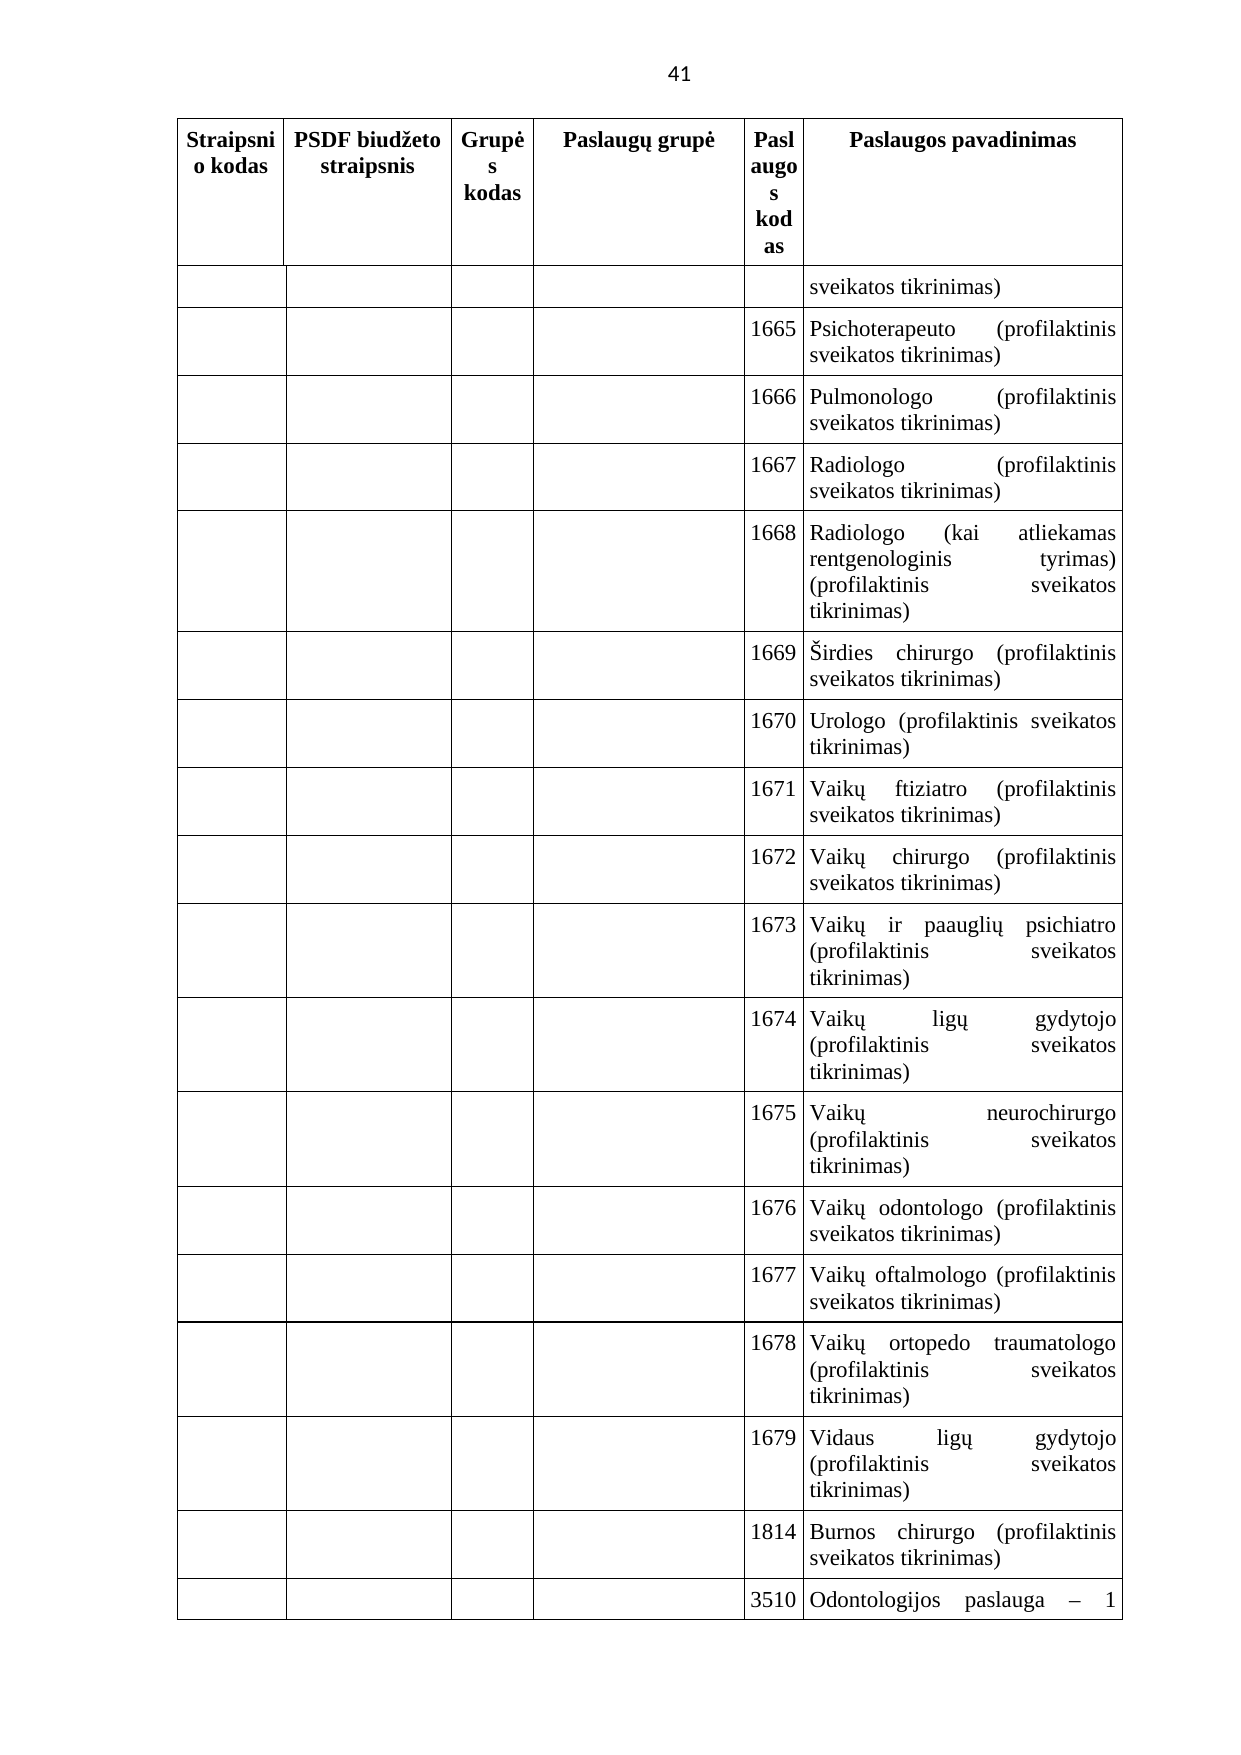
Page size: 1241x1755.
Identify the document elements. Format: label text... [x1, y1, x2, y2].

table_cell [452, 511, 533, 631]
table_cell [178, 376, 286, 442]
table_cell [534, 511, 744, 631]
table_cell [178, 1187, 286, 1253]
table_cell [452, 700, 533, 767]
table_cell Urologo (profilaktinis sveikatos tikrinimas) [804, 700, 1122, 767]
table_cell [452, 768, 533, 835]
table_header Paslaugos kodas [745, 119, 803, 265]
table_cell [452, 1187, 533, 1253]
table_cell 1674 [745, 998, 803, 1091]
table_cell [178, 1511, 286, 1578]
table_cell 1668 [745, 511, 803, 631]
table_cell sveikatos tikrinimas) [804, 266, 1122, 307]
table_cell Vaikų odontologo (profilaktinis sveikatos tikrinimas) [804, 1187, 1122, 1253]
table_cell [534, 836, 744, 903]
table_cell [452, 904, 533, 997]
table_cell Vaikų oftalmologo (profilaktinis sveikatos tikrinimas) [804, 1255, 1122, 1321]
table_cell Vaikų ftiziatro (profilaktinis sveikatos tikrinimas) [804, 768, 1122, 835]
table_cell [452, 1511, 533, 1578]
table_cell [534, 904, 744, 997]
table_cell 1670 [745, 700, 803, 767]
table_cell [178, 1417, 286, 1510]
table_cell [178, 998, 286, 1091]
table_cell 1679 [745, 1417, 803, 1510]
table_cell Radiologo (kai atliekamas rentgenologinis tyrimas) (profilaktinis sveikatos tikrinimas) [804, 511, 1122, 631]
table_cell [452, 1417, 533, 1510]
table_cell Pulmonologo (profilaktinis sveikatos tikrinimas) [804, 376, 1122, 442]
table_cell [534, 376, 744, 442]
table_cell [287, 904, 451, 997]
table_cell [287, 1417, 451, 1510]
table_cell Vaikų ir paauglių psichiatro (profilaktinis sveikatos tikrinimas) [804, 904, 1122, 997]
table_cell [452, 1092, 533, 1186]
table_cell [287, 836, 451, 903]
table_cell 1673 [745, 904, 803, 997]
table_cell [287, 632, 451, 699]
table_cell Vaikų ligų gydytojo (profilaktinis sveikatos tikrinimas) [804, 998, 1122, 1091]
table_cell [534, 444, 744, 510]
table_cell 1669 [745, 632, 803, 699]
table_cell 1671 [745, 768, 803, 835]
table_cell [178, 904, 286, 997]
table_cell [287, 1255, 451, 1321]
table_cell [534, 1323, 744, 1416]
table_cell Odontologijos paslauga – 1 [804, 1579, 1122, 1619]
table_cell 1675 [745, 1092, 803, 1186]
table_cell [287, 376, 451, 442]
table_header PSDF biudžeto straipsnis [284, 119, 451, 265]
table_cell 1678 [745, 1323, 803, 1416]
table_cell [534, 1187, 744, 1253]
table_cell [287, 1187, 451, 1253]
table_header Grupės kodas [452, 119, 533, 265]
table_cell 3510 [745, 1579, 803, 1619]
table_cell 1665 [745, 308, 803, 374]
table_cell [452, 376, 533, 442]
table_cell [534, 768, 744, 835]
table_cell [534, 1417, 744, 1510]
table_cell [452, 632, 533, 699]
table_cell [452, 998, 533, 1091]
table_cell [287, 700, 451, 767]
table_cell 1666 [745, 376, 803, 442]
table_cell [178, 511, 286, 631]
table_cell Burnos chirurgo (profilaktinis sveikatos tikrinimas) [804, 1511, 1122, 1578]
table_cell [178, 700, 286, 767]
table_cell [178, 266, 286, 307]
table_cell [178, 308, 286, 374]
table_cell Vaikų neurochirurgo (profilaktinis sveikatos tikrinimas) [804, 1092, 1122, 1186]
table_cell [287, 308, 451, 374]
table_cell [452, 266, 533, 307]
table_cell [287, 1511, 451, 1578]
table_cell 1676 [745, 1187, 803, 1253]
table_cell 1814 [745, 1511, 803, 1578]
table_cell Širdies chirurgo (profilaktinis sveikatos tikrinimas) [804, 632, 1122, 699]
table_cell [534, 998, 744, 1091]
table_cell [287, 1092, 451, 1186]
table_cell [287, 444, 451, 510]
table_cell [287, 1323, 451, 1416]
table_cell [534, 266, 744, 307]
table_cell [178, 1092, 286, 1186]
table_header Paslaugų grupė [534, 119, 744, 265]
table_cell Vaikų chirurgo (profilaktinis sveikatos tikrinimas) [804, 836, 1122, 903]
table_cell [534, 1579, 744, 1619]
table_cell [745, 266, 803, 307]
table_cell [534, 1511, 744, 1578]
table_cell 1667 [745, 444, 803, 510]
table_cell [534, 1255, 744, 1321]
table_cell [287, 768, 451, 835]
table_cell [178, 1255, 286, 1321]
table_cell 1672 [745, 836, 803, 903]
table_cell [287, 266, 451, 307]
table_cell [452, 1255, 533, 1321]
table_cell [178, 836, 286, 903]
table_cell [178, 768, 286, 835]
table_cell 1677 [745, 1255, 803, 1321]
table_cell [178, 632, 286, 699]
table_cell [452, 308, 533, 374]
table_cell Radiologo (profilaktinis sveikatos tikrinimas) [804, 444, 1122, 510]
table_cell [287, 1579, 451, 1619]
table_header Paslaugos pavadinimas [804, 119, 1122, 265]
table_cell Vaikų ortopedo traumatologo (profilaktinis sveikatos tikrinimas) [804, 1323, 1122, 1416]
table_cell Vidaus ligų gydytojo (profilaktinis sveikatos tikrinimas) [804, 1417, 1122, 1510]
table_cell [178, 444, 286, 510]
table_cell [534, 700, 744, 767]
table_cell [178, 1579, 286, 1619]
table_cell [178, 1323, 286, 1416]
table_cell [452, 1323, 533, 1416]
table_cell [287, 511, 451, 631]
table_cell Psichoterapeuto (profilaktinis sveikatos tikrinimas) [804, 308, 1122, 374]
table_cell [452, 1579, 533, 1619]
table_cell [534, 308, 744, 374]
table_cell [534, 632, 744, 699]
table_cell [287, 998, 451, 1091]
table_cell [452, 836, 533, 903]
table_cell [452, 444, 533, 510]
table_cell [534, 1092, 744, 1186]
table_header Straipsnio kodas [178, 119, 283, 265]
